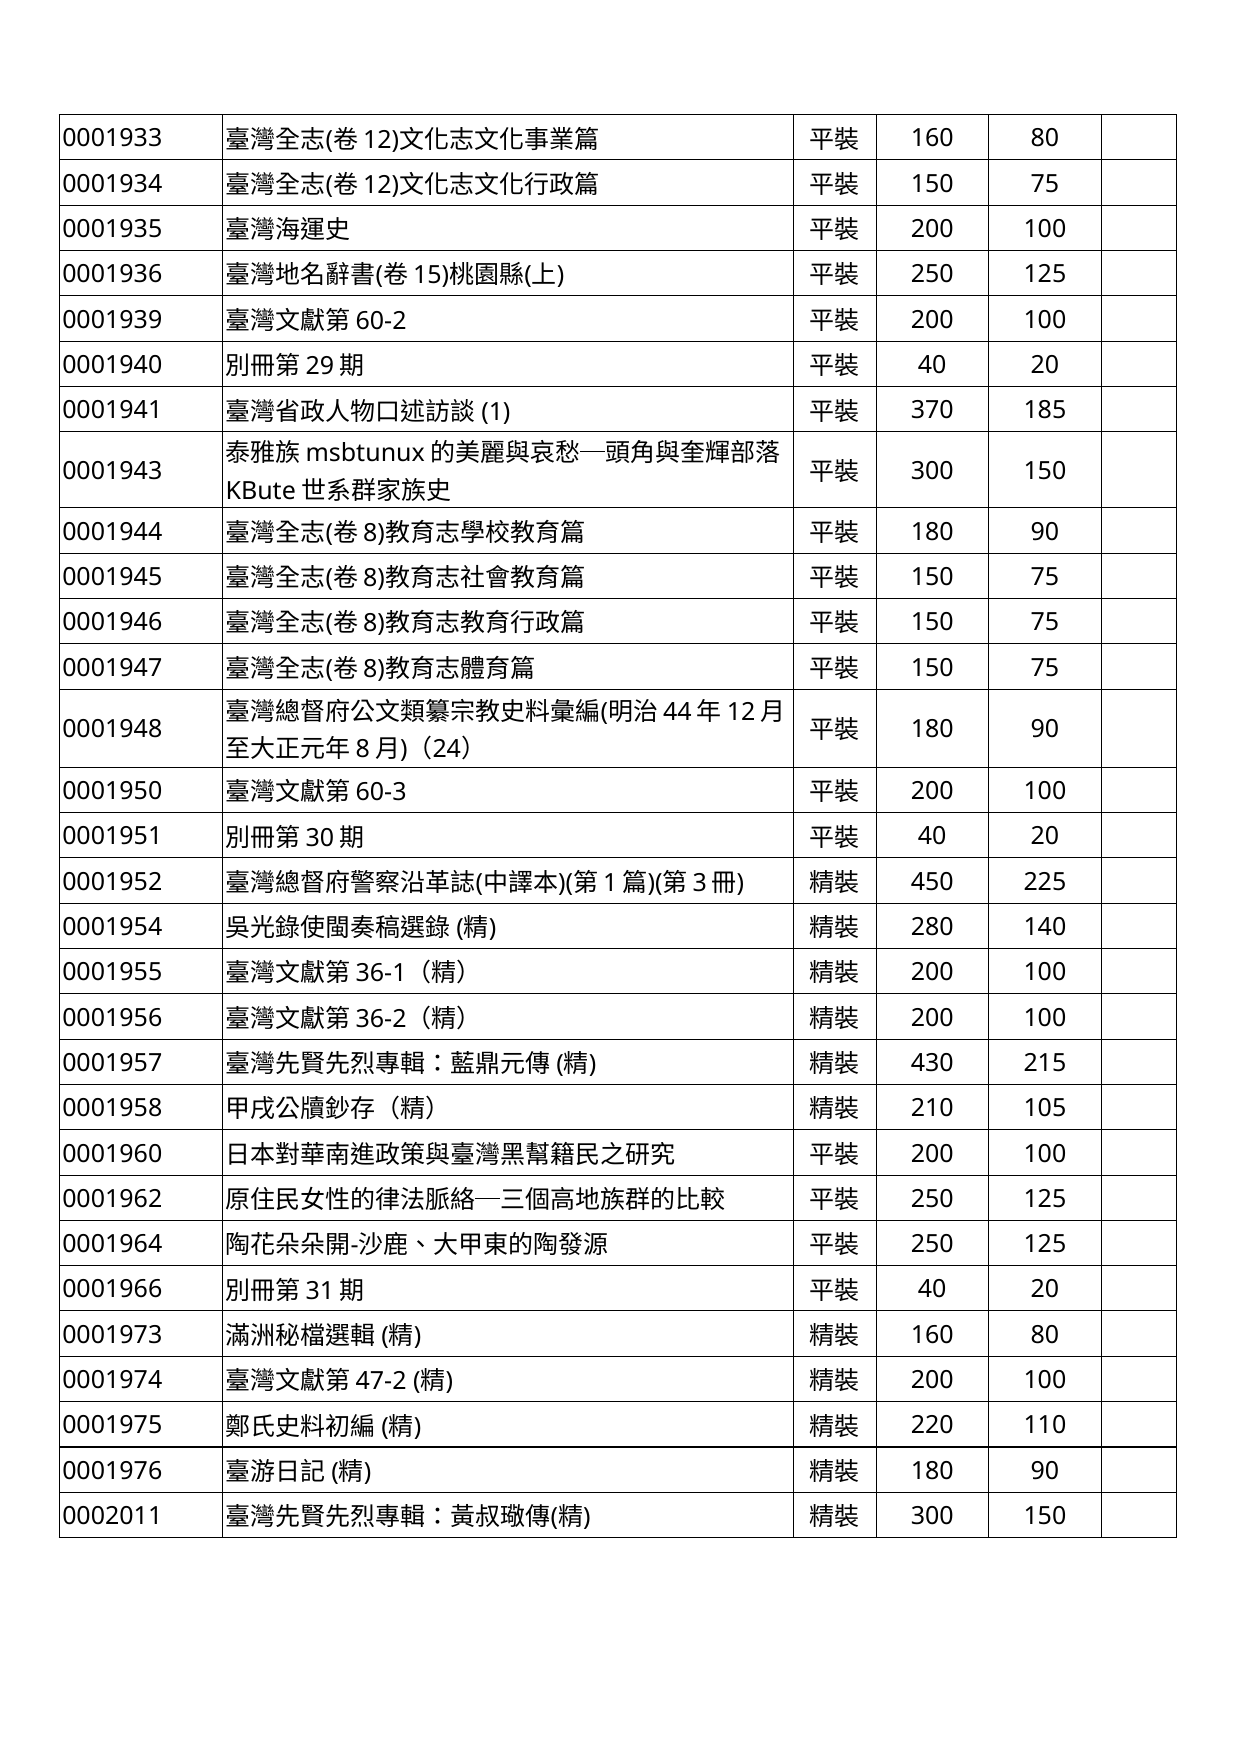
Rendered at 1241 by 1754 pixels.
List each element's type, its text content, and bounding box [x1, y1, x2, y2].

table_cell 0001940 [60, 342, 222, 386]
table_cell 220 [877, 1402, 988, 1446]
table_cell 100 [989, 296, 1101, 341]
table_cell 0001974 [60, 1357, 222, 1401]
table_cell [1102, 251, 1176, 295]
table_cell 75 [989, 160, 1101, 205]
table_cell 160 [877, 115, 988, 159]
table_cell 100 [989, 1357, 1101, 1401]
table_cell [1102, 115, 1176, 159]
table_cell [1102, 1311, 1176, 1356]
table_cell 0001936 [60, 251, 222, 295]
table_cell 0001943 [60, 432, 222, 507]
table_cell 臺灣文獻第60-2 [223, 296, 793, 341]
table_cell 210 [877, 1085, 988, 1129]
table_cell [1102, 160, 1176, 205]
table_cell [1102, 342, 1176, 386]
table_cell 150 [877, 599, 988, 643]
table_cell 75 [989, 644, 1101, 688]
table_cell 精裝 [794, 949, 876, 993]
table_cell [1102, 508, 1176, 553]
table_cell 臺灣全志(卷8)教育志體育篇 [223, 644, 793, 688]
table_cell 臺灣地名辭書(卷15)桃園縣(上) [223, 251, 793, 295]
table_cell 平裝 [794, 160, 876, 205]
table_cell 140 [989, 904, 1101, 948]
table_cell 臺游日記 (精) [223, 1448, 793, 1492]
table_cell 精裝 [794, 858, 876, 903]
table_cell 200 [877, 768, 988, 812]
table_cell 0001955 [60, 949, 222, 993]
table_cell 精裝 [794, 1357, 876, 1401]
table_cell 臺灣先賢先烈專輯：藍鼎元傳 (精) [223, 1040, 793, 1084]
table_cell 180 [877, 1448, 988, 1492]
table_cell 0001946 [60, 599, 222, 643]
table_cell 陶花朵朵開-沙鹿、大甲東的陶發源 [223, 1221, 793, 1265]
table_cell 平裝 [794, 115, 876, 159]
table_cell 別冊第29期 [223, 342, 793, 386]
table_cell 80 [989, 1311, 1101, 1356]
table_cell 平裝 [794, 206, 876, 250]
table_cell 滿洲秘檔選輯 (精) [223, 1311, 793, 1356]
table_cell 280 [877, 904, 988, 948]
table_cell 臺灣文獻第36-1（精） [223, 949, 793, 993]
table_cell 180 [877, 690, 988, 767]
table_cell [1102, 387, 1176, 431]
table_cell 450 [877, 858, 988, 903]
table_cell 0001966 [60, 1266, 222, 1310]
table_cell 精裝 [794, 1402, 876, 1446]
table_cell 0002011 [60, 1493, 222, 1537]
table_cell 300 [877, 432, 988, 507]
table_cell [1102, 949, 1176, 993]
table_cell 100 [989, 994, 1101, 1038]
table_cell 200 [877, 994, 988, 1038]
table_cell 平裝 [794, 251, 876, 295]
table_cell 臺灣全志(卷8)教育志教育行政篇 [223, 599, 793, 643]
table_cell 0001973 [60, 1311, 222, 1356]
table_cell 200 [877, 296, 988, 341]
table_cell 150 [877, 554, 988, 598]
table_cell 平裝 [794, 554, 876, 598]
table_cell 別冊第30期 [223, 813, 793, 857]
table_cell 0001947 [60, 644, 222, 688]
table_cell 20 [989, 1266, 1101, 1310]
table_cell 0001975 [60, 1402, 222, 1446]
table_cell 精裝 [794, 1085, 876, 1129]
table_cell [1102, 1085, 1176, 1129]
table_cell 40 [877, 1266, 988, 1310]
table_cell 0001954 [60, 904, 222, 948]
table_cell 0001960 [60, 1130, 222, 1174]
table_cell [1102, 1402, 1176, 1446]
table_cell 日本對華南進政策與臺灣黑幫籍民之研究 [223, 1130, 793, 1174]
table_cell 精裝 [794, 994, 876, 1038]
table_cell 平裝 [794, 1266, 876, 1310]
table_cell 250 [877, 251, 988, 295]
table_cell 300 [877, 1493, 988, 1537]
table_cell 0001964 [60, 1221, 222, 1265]
table_cell 0001945 [60, 554, 222, 598]
table_cell 370 [877, 387, 988, 431]
table_cell 臺灣海運史 [223, 206, 793, 250]
table_cell 平裝 [794, 599, 876, 643]
table_cell 20 [989, 342, 1101, 386]
table_cell 鄭氏史料初編 (精) [223, 1402, 793, 1446]
table_cell 250 [877, 1221, 988, 1265]
table_cell 0001962 [60, 1176, 222, 1220]
table_cell 150 [877, 644, 988, 688]
table_cell 平裝 [794, 296, 876, 341]
table_cell 臺灣全志(卷8)教育志社會教育篇 [223, 554, 793, 598]
table_cell 250 [877, 1176, 988, 1220]
table_cell 0001939 [60, 296, 222, 341]
table_cell 215 [989, 1040, 1101, 1084]
table_cell 0001934 [60, 160, 222, 205]
table_cell 平裝 [794, 432, 876, 507]
table_cell 225 [989, 858, 1101, 903]
table_cell 20 [989, 813, 1101, 857]
table_cell [1102, 1448, 1176, 1492]
table_cell 原住民女性的律法脈絡─三個高地族群的比較 [223, 1176, 793, 1220]
table_cell 100 [989, 768, 1101, 812]
table_cell 平裝 [794, 644, 876, 688]
table_cell 0001957 [60, 1040, 222, 1084]
table_cell 臺灣先賢先烈專輯：黃叔璥傳(精) [223, 1493, 793, 1537]
table_cell 臺灣總督府公文類纂宗教史料彙編(明治44年12月至大正元年8月)（24） [223, 690, 793, 767]
table_cell [1102, 432, 1176, 507]
table_cell 105 [989, 1085, 1101, 1129]
table_cell [1102, 1040, 1176, 1084]
table_cell 100 [989, 1130, 1101, 1174]
table_cell 110 [989, 1402, 1101, 1446]
table_cell [1102, 599, 1176, 643]
table_cell 75 [989, 599, 1101, 643]
table_cell 125 [989, 1221, 1101, 1265]
table_cell [1102, 904, 1176, 948]
table_cell 臺灣文獻第47-2 (精) [223, 1357, 793, 1401]
table_cell 精裝 [794, 1493, 876, 1537]
table_cell 125 [989, 1176, 1101, 1220]
table_cell 200 [877, 206, 988, 250]
table_cell 甲戌公牘鈔存（精） [223, 1085, 793, 1129]
table_cell 平裝 [794, 508, 876, 553]
table_cell [1102, 768, 1176, 812]
table_cell 0001941 [60, 387, 222, 431]
table_cell 160 [877, 1311, 988, 1356]
table_cell 200 [877, 1130, 988, 1174]
table_cell 430 [877, 1040, 988, 1084]
table_cell [1102, 994, 1176, 1038]
table_cell [1102, 858, 1176, 903]
table_cell 臺灣全志(卷12)文化志文化行政篇 [223, 160, 793, 205]
table_cell 180 [877, 508, 988, 553]
table_cell 平裝 [794, 387, 876, 431]
table_cell [1102, 206, 1176, 250]
table_cell 精裝 [794, 904, 876, 948]
table_cell 200 [877, 949, 988, 993]
table_cell 0001933 [60, 115, 222, 159]
table_cell 0001944 [60, 508, 222, 553]
table_cell 臺灣文獻第60-3 [223, 768, 793, 812]
table_cell [1102, 690, 1176, 767]
table_cell 平裝 [794, 1221, 876, 1265]
table_cell [1102, 554, 1176, 598]
table_cell 精裝 [794, 1311, 876, 1356]
table_cell [1102, 1221, 1176, 1265]
table_cell 90 [989, 508, 1101, 553]
table_cell 200 [877, 1357, 988, 1401]
table_cell 平裝 [794, 690, 876, 767]
table_cell 0001952 [60, 858, 222, 903]
table_cell 80 [989, 115, 1101, 159]
table_cell 90 [989, 1448, 1101, 1492]
table_cell 150 [877, 160, 988, 205]
table_cell 吳光錄使閩奏稿選錄 (精) [223, 904, 793, 948]
table_cell 精裝 [794, 1040, 876, 1084]
table_cell 150 [989, 432, 1101, 507]
table_cell 精裝 [794, 1448, 876, 1492]
table_cell [1102, 1357, 1176, 1401]
table_cell 125 [989, 251, 1101, 295]
table_cell 0001976 [60, 1448, 222, 1492]
table_cell 0001956 [60, 994, 222, 1038]
table_cell 臺灣總督府警察沿革誌(中譯本)(第1篇)(第3冊) [223, 858, 793, 903]
table_cell 75 [989, 554, 1101, 598]
table_cell [1102, 1266, 1176, 1310]
table_cell 臺灣全志(卷12)文化志文化事業篇 [223, 115, 793, 159]
table_cell [1102, 644, 1176, 688]
table_cell 平裝 [794, 768, 876, 812]
table_cell 40 [877, 813, 988, 857]
table_cell 平裝 [794, 1130, 876, 1174]
table_cell 臺灣文獻第36-2（精） [223, 994, 793, 1038]
table_cell 0001951 [60, 813, 222, 857]
table_cell [1102, 1493, 1176, 1537]
table_cell 90 [989, 690, 1101, 767]
table_cell 150 [989, 1493, 1101, 1537]
table_cell 0001958 [60, 1085, 222, 1129]
table_cell 100 [989, 206, 1101, 250]
table_cell 40 [877, 342, 988, 386]
table_cell [1102, 813, 1176, 857]
table_cell 0001950 [60, 768, 222, 812]
table_cell 平裝 [794, 813, 876, 857]
table_cell 臺灣全志(卷8)教育志學校教育篇 [223, 508, 793, 553]
table_cell 185 [989, 387, 1101, 431]
table_cell 100 [989, 949, 1101, 993]
table_cell 別冊第31期 [223, 1266, 793, 1310]
table_cell 泰雅族msbtunux的美麗與哀愁─頭角與奎輝部落KBute世系群家族史 [223, 432, 793, 507]
table_cell 0001948 [60, 690, 222, 767]
table_cell 0001935 [60, 206, 222, 250]
table_cell [1102, 1130, 1176, 1174]
table_cell [1102, 296, 1176, 341]
table_cell 平裝 [794, 342, 876, 386]
table_cell 臺灣省政人物口述訪談 (1) [223, 387, 793, 431]
table_cell 平裝 [794, 1176, 876, 1220]
table_cell [1102, 1176, 1176, 1220]
